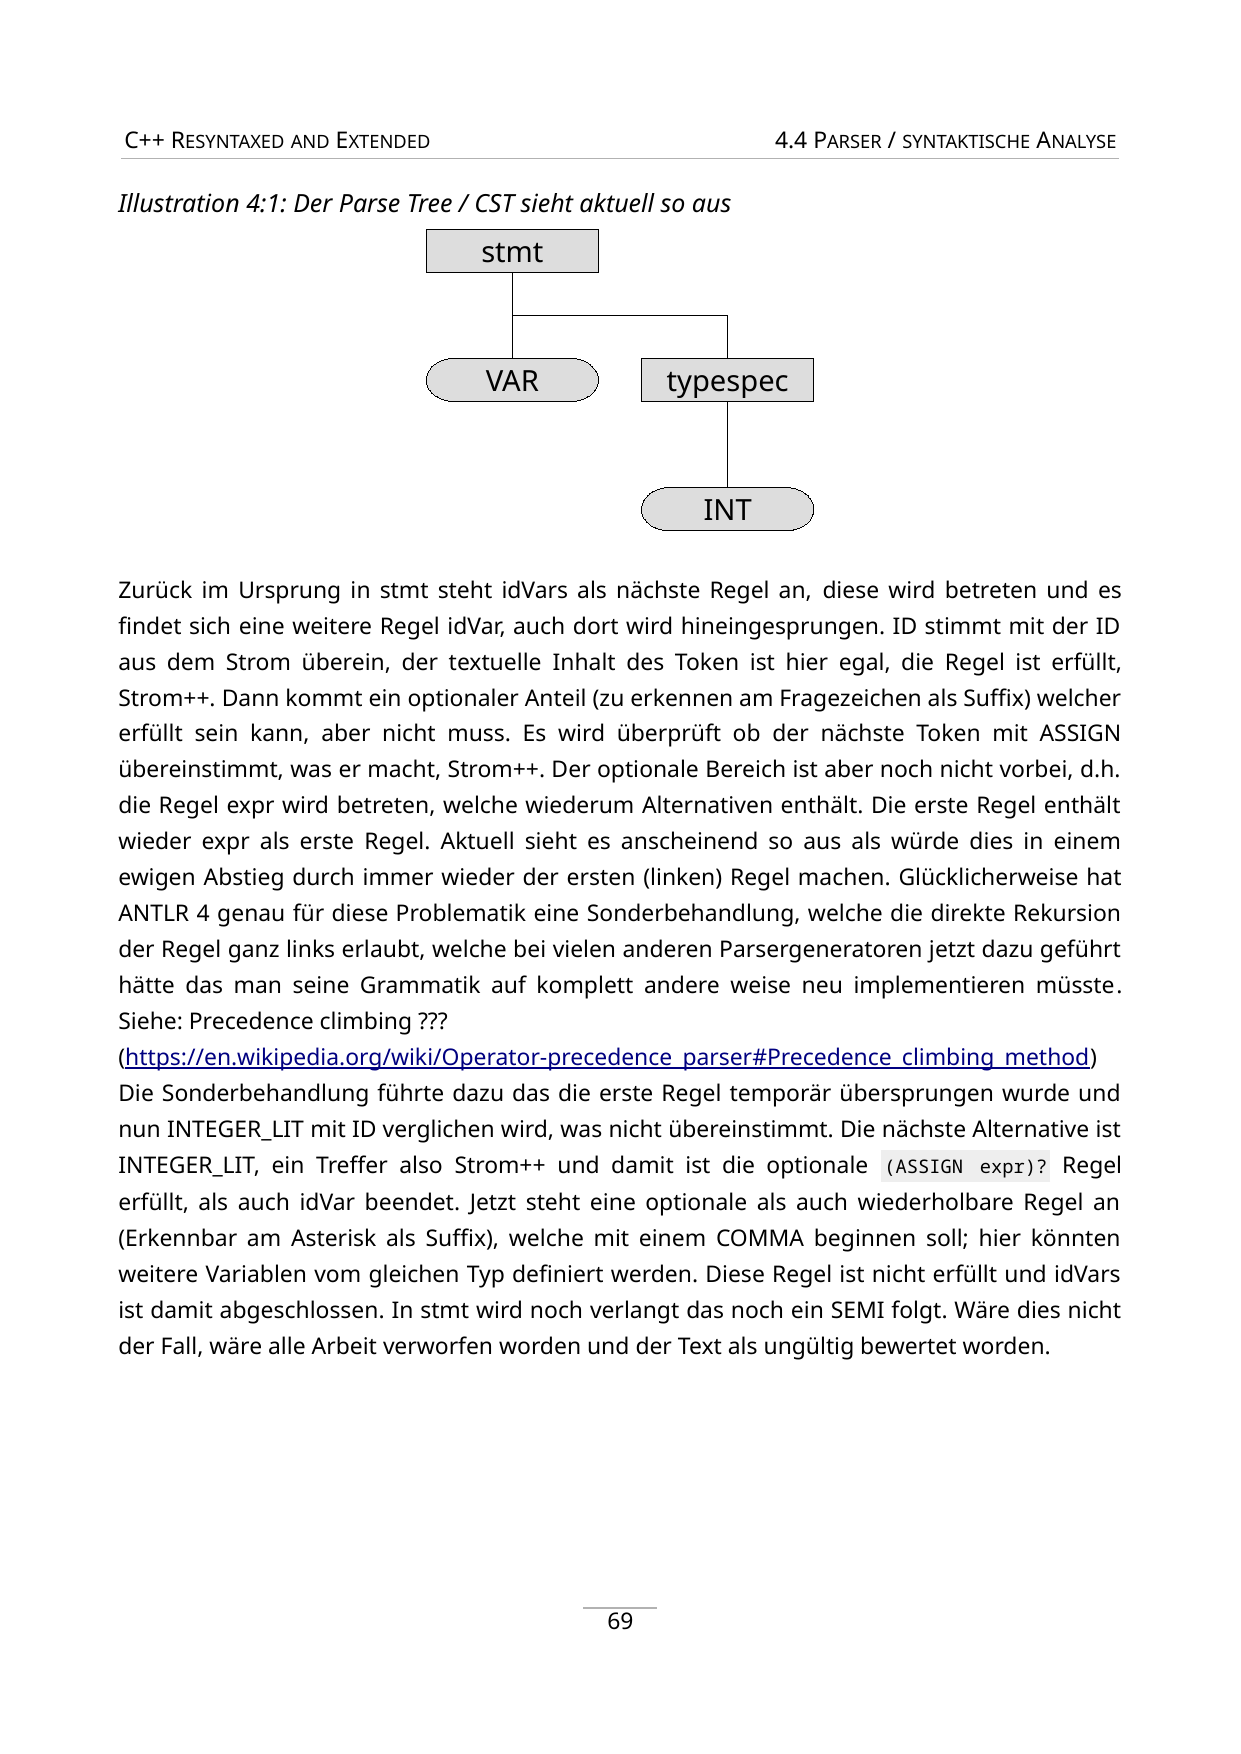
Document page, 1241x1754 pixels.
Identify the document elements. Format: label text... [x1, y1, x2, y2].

text Illustration 4:1: Der Parse Tree / CST sieht aktuell so aus [118, 185, 1122, 219]
text Zurück im Ursprung in stmt steht idVars als nächste Regel an, diese wird betreten und es findet sich eine weitere Regel idVar, auch dort wird hineingesprungen. ID stimmt mit der ID aus dem Strom überein, der textuelle Inhalt des Token ist hier egal, die Regel ist erfüllt, Strom++. Dann kommt ein optionaler Anteil (zu erkennen am Fragezeichen als Suffix) welcher erfüllt sein kann, aber nicht muss. Es wird überprüft ob der nächste Token mit ASSIGN übereinstimmt, was er macht, Strom++. Der optionale Bereich ist aber noch nicht vorbei, d.h. die Regel expr wird betreten, welche wiederum Alternativen enthält. Die erste Regel enthält wieder expr als erste Regel. Aktuell sieht es anscheinend so aus als würde dies in einem ewigen Abstieg durch immer wieder der ersten (linken) Regel machen. Glücklicherweise hat ANTLR 4 genau für diese Problematik eine Sonderbehandlung, welche die direkte Rekursion der Regel ganz links erlaubt, welche bei vielen anderen Parsergeneratoren jetzt dazu geführt hätte das man seine Grammatik auf komplett andere weise neu implementieren müsste. Siehe: Precedence climbing ??? (https://en.wikipedia.org/wiki/Operator-precedence_parser#Precedence_climbing_method) Die Sonderbehandlung führte dazu das die erste Regel temporär übersprungen wurde und nun INTEGER_LIT mit ID verglichen wird, was nicht übereinstimmt. Die nächste Alternative ist INTEGER_LIT, ein Treffer also Strom++ und damit ist die optionale (ASSIGN expr)? Regel erfüllt, als auch idVar beendet. Jetzt steht eine optionale als auch wiederholbare Regel an (Erkennbar am Asterisk als Suffix), welche mit einem COMMA beginnen soll; hier könnten weitere Variablen vom gleichen Typ definiert werden. Diese Regel ist nicht erfüllt und idVars ist damit abgeschlossen. In stmt wird noch verlangt das noch ein SEMI folgt. Wäre dies nicht der Fall, wäre alle Arbeit verworfen worden und der Text als ungültig bewertet worden. [118, 219, 1122, 1361]
